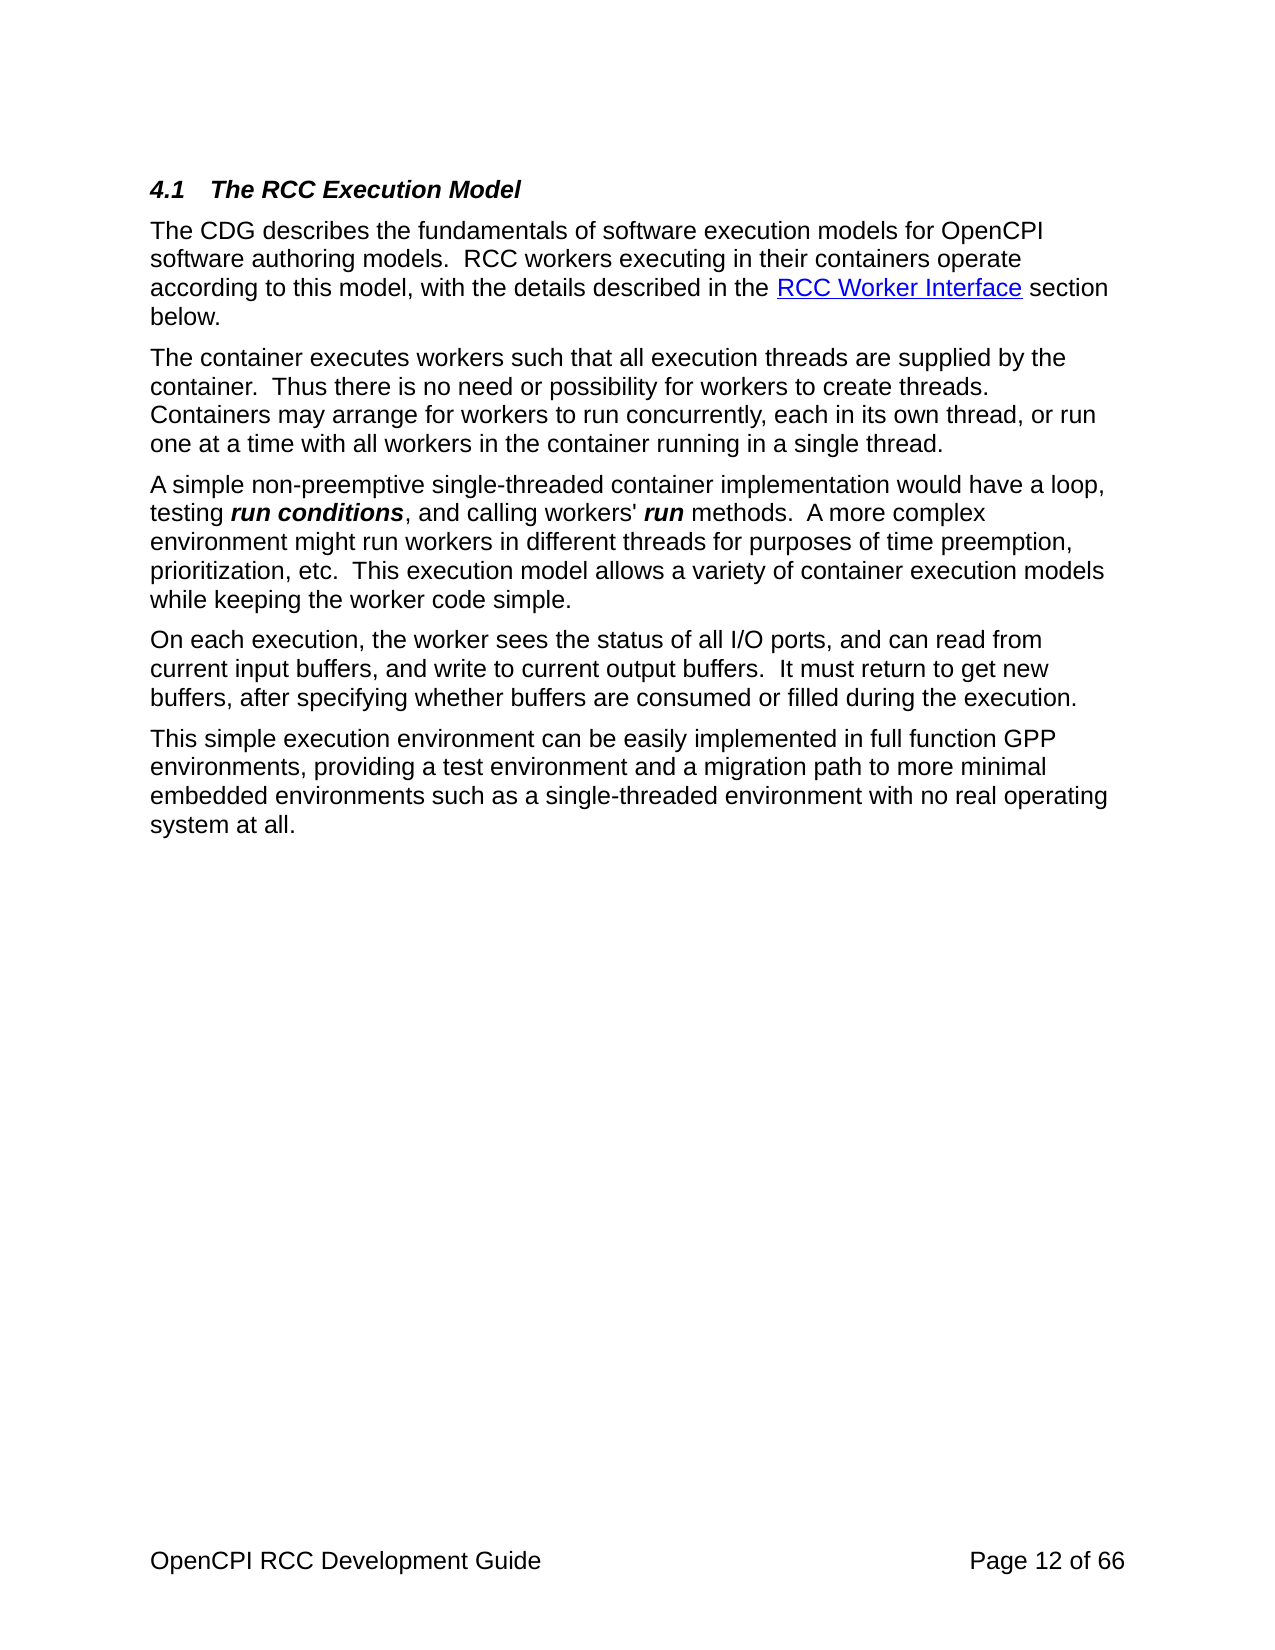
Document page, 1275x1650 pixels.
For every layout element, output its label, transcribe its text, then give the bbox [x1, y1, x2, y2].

subtitle The RCC Execution Model [150, 175, 1125, 204]
text The container executes workers such that all execution threads are supplied by the container. Thus there is no need or possibility for workers to create threads. Containers may arrange for workers to run concurrently, each in its own thread, or run one at a time with all workers in the container running in a single thread. [150, 343, 1125, 458]
text The CDG describes the fundamentals of software execution models for OpenCPI software authoring models. RCC workers executing in their containers operate according to this model, with the details described in the RCC Worker Interface section below. [150, 216, 1125, 331]
text This simple execution environment can be easily implemented in full function GPP environments, providing a test environment and a migration path to more minimal embedded environments such as a single-threaded environment with no real operating system at all. [150, 724, 1125, 839]
text On each execution, the worker sees the status of all I/O ports, and can read from current input buffers, and write to current output buffers. It must return to get new buffers, after specifying whether buffers are consumed or filled during the execution. [150, 625, 1125, 712]
text A simple non-preemptive single-threaded container implementation would have a loop, testing run conditions, and calling workers' run methods. A more complex environment might run workers in different threads for purposes of time preemption, prioritization, etc. This execution model allows a variety of container execution models while keeping the worker code simple. [150, 470, 1125, 613]
